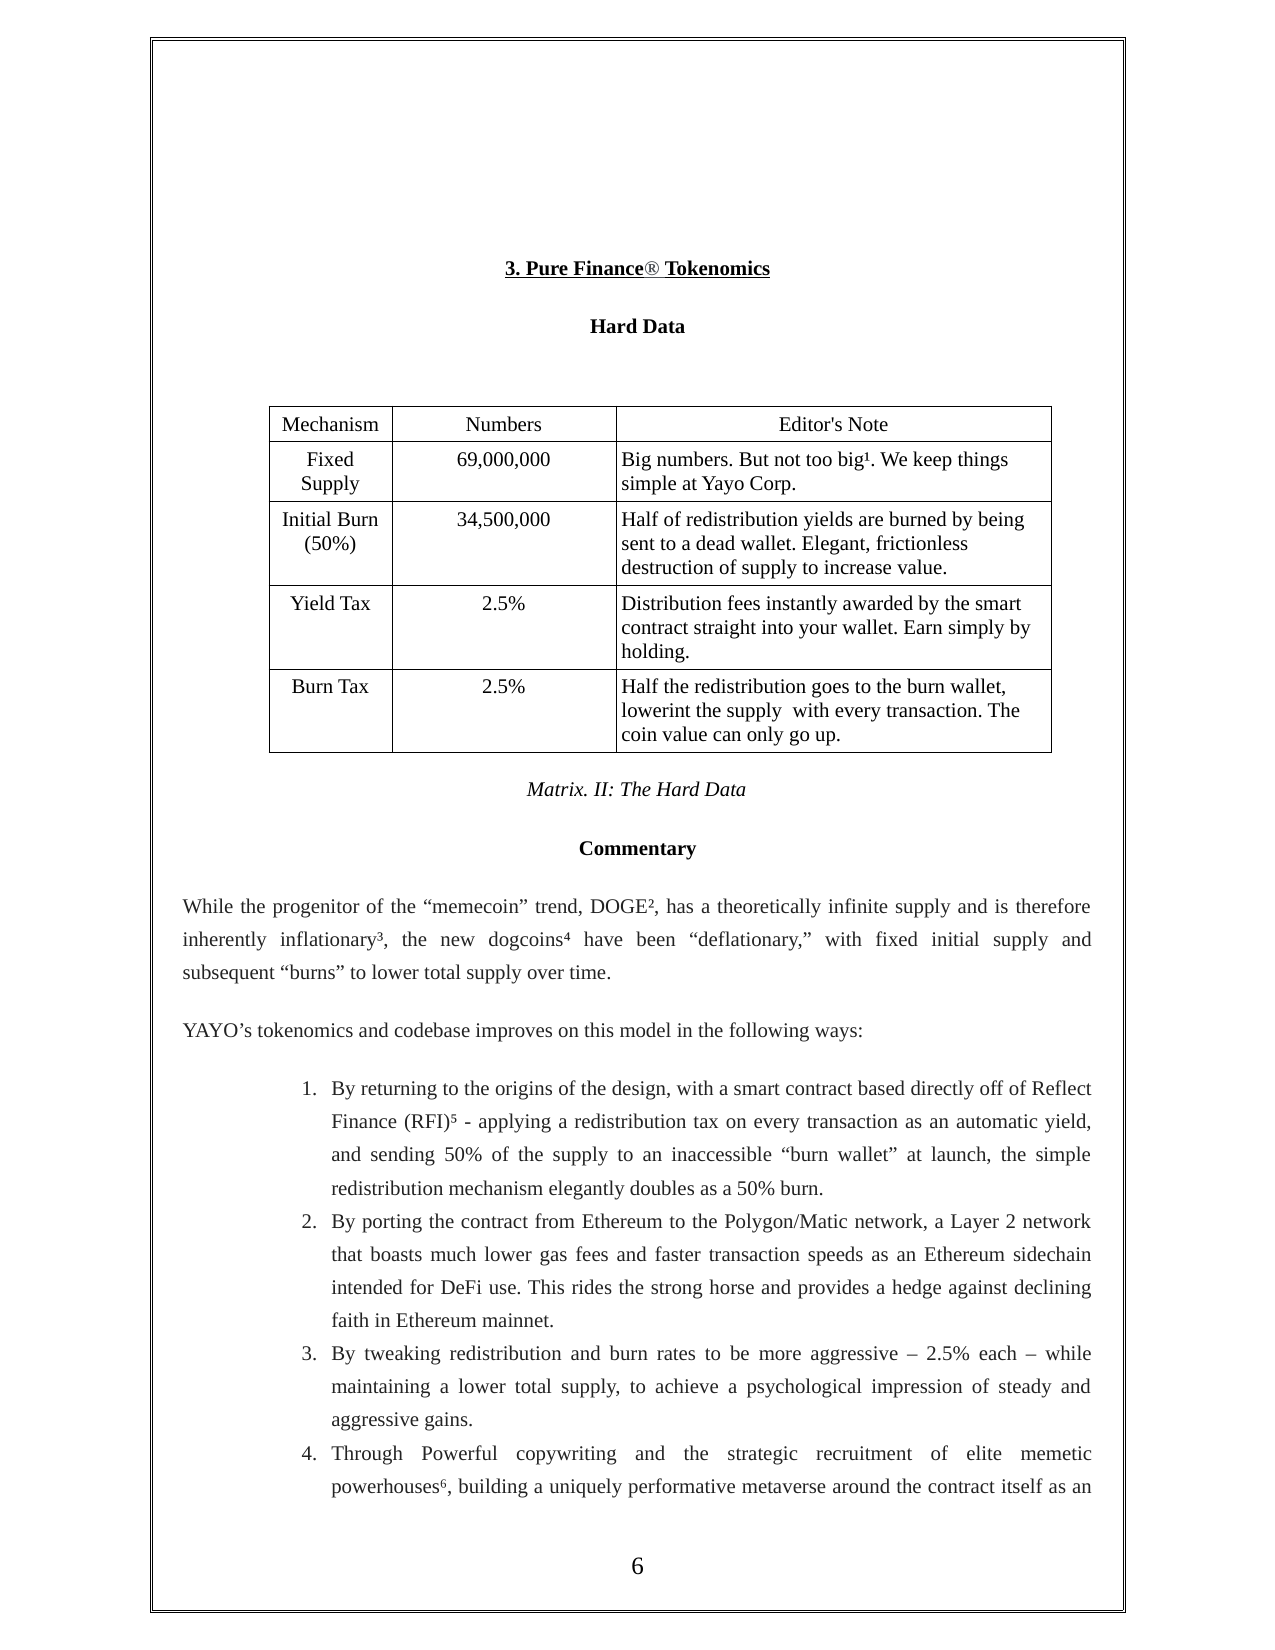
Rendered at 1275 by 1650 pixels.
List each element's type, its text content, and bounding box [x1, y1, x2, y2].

table_cell 2.5% [393, 670, 616, 752]
table_cell Distribution fees instantly awarded by the smart contract straight into your wallet. Earn simply by holding. [617, 586, 1051, 668]
table_cell Fixed Supply [270, 442, 392, 501]
table_cell 69,000,000 [393, 442, 616, 501]
table_cell Initial Burn (50%) [270, 502, 392, 585]
table_header Numbers [393, 407, 616, 441]
table_header Editor's Note [617, 407, 1051, 441]
table_cell Big numbers. But not too big¹. We keep things simple at Yayo Corp. [617, 442, 1051, 501]
table_cell 34,500,000 [393, 502, 616, 585]
list By tweaking redistribution and burn rates to be more aggressive – 2.5% each – while maintaining a lower total supply, to achieve a psychological impression of steady and aggressive gains. [301, 1341, 1093, 1431]
text YAYO’s tokenomics and codebase improves on this model in the following ways: [182, 1018, 1093, 1042]
table_header Mechanism [270, 407, 392, 441]
table_cell Burn Tax [270, 670, 392, 752]
list By returning to the origins of the design, with a smart contract based directly off of Reflect Finance (RFI)⁵ - applying a redistribution tax on every transaction as an automatic yield, and sending 50% of the supply to an inaccessible “burn wallet” at launch, the simple redistribution mechanism elegantly doubles as a 50% burn. [301, 1076, 1093, 1199]
table_cell 2.5% [393, 586, 616, 668]
text Commentary [182, 835, 1093, 859]
table_cell Half the redistribution goes to the burn wallet, lowerint the supply with every transaction. The coin value can only go up. [617, 670, 1051, 752]
list Through Powerful copywriting and the strategic recruitment of elite memetic powerhouses⁶, building a uniquely performative metaverse around the contract itself as an [301, 1440, 1093, 1498]
table_cell Yield Tax [270, 586, 392, 668]
text Matrix. II: The Hard Data [182, 777, 1093, 801]
table_cell Half of redistribution yields are burned by being sent to a dead wallet. Elegant, frictionless destruction of supply to increase value. [617, 502, 1051, 585]
text Hard Data [182, 314, 1093, 338]
text While the progenitor of the “memecoin” trend, DOGE², has a theoretically infinite supply and is therefore inherently inflationary³, the new dogcoins⁴ have been “deflationary,” with fixed initial supply and subsequent “burns” to lower total supply over time. [182, 893, 1093, 984]
list By porting the contract from Ethereum to the Polygon/Matic network, a Layer 2 network that boasts much lower gas fees and faster transaction speeds as an Ethereum sidechain intended for DeFi use. This rides the strong horse and provides a hedge against declining faith in Ethereum mainnet. [301, 1208, 1093, 1332]
text 3. Pure Finance® Tokenomics [182, 256, 1093, 280]
